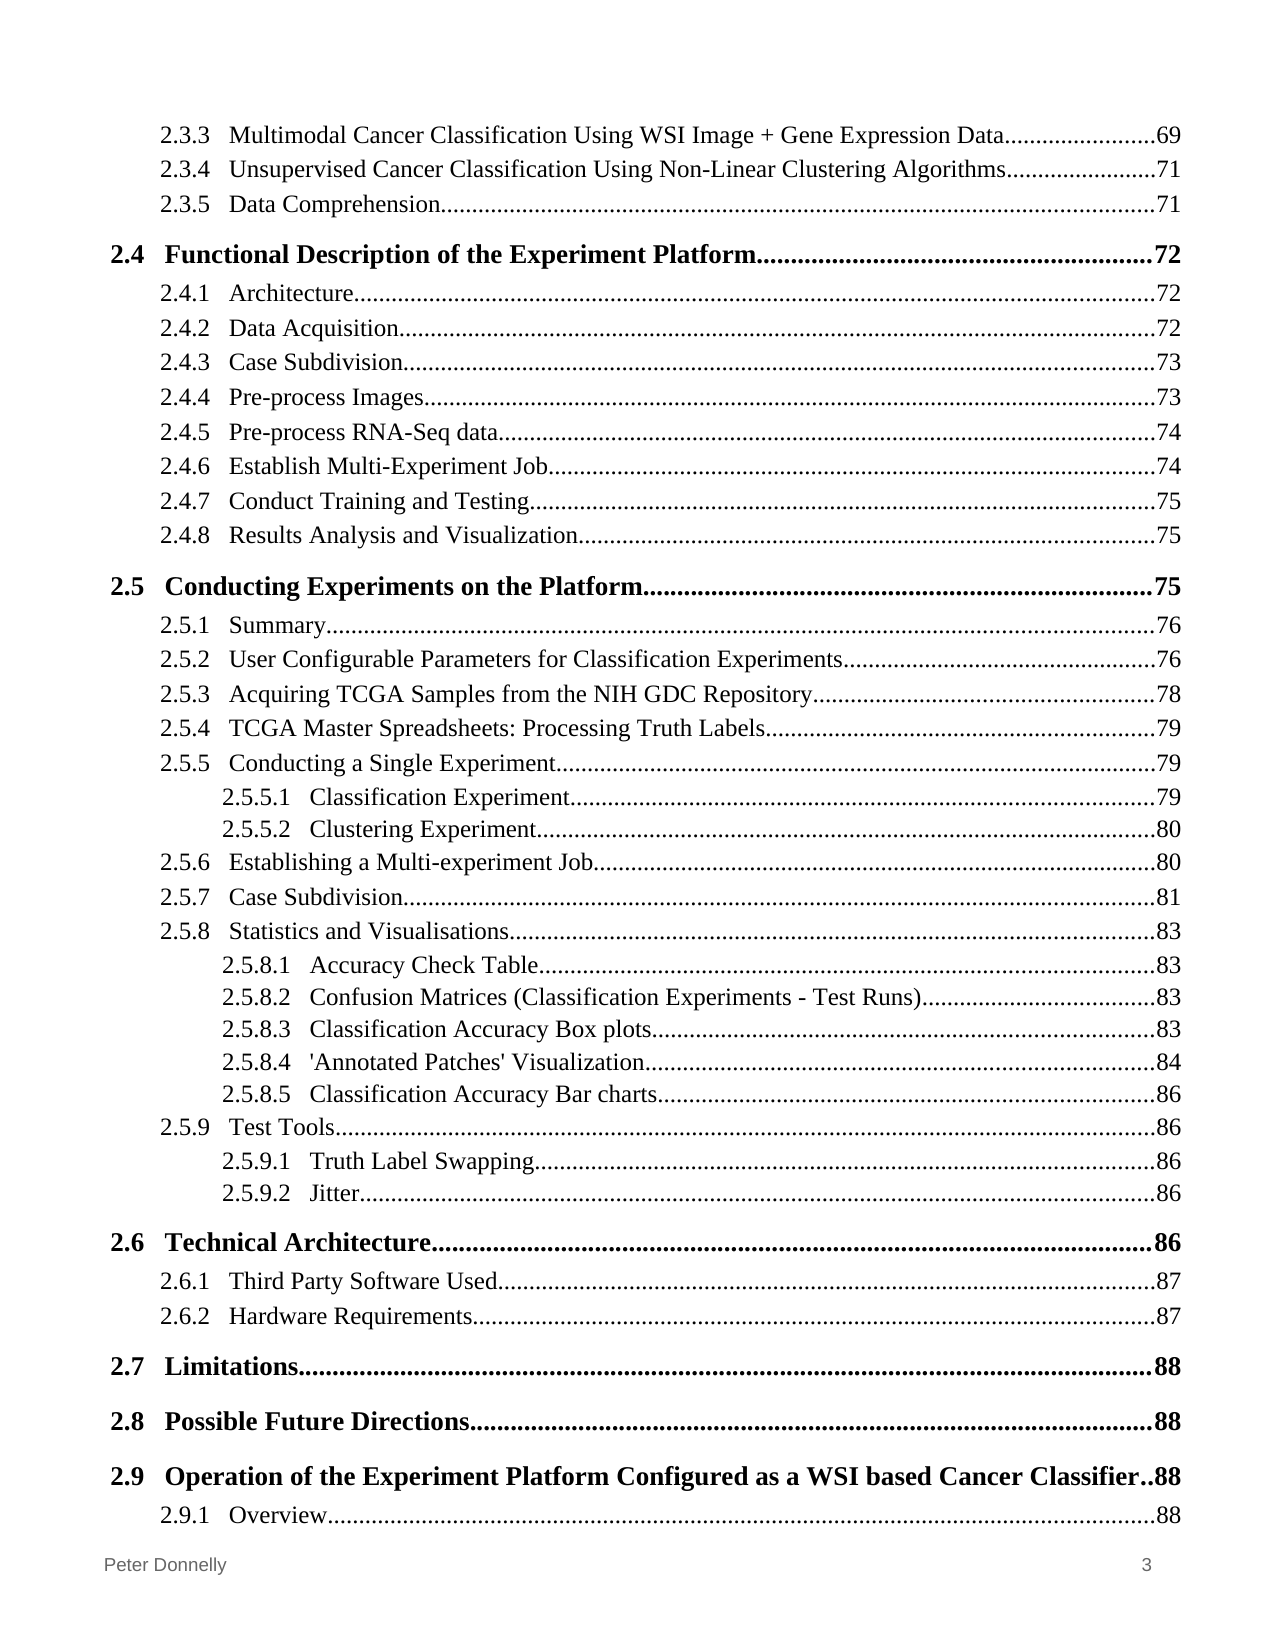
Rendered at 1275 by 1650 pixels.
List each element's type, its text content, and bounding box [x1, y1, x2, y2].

text 2.5.9.1 Truth Label Swapping 86 [216, 1146, 1181, 1175]
text 2.3.3 Multimodal Cancer Classification Using WSI Image + Gene Expression Data 69 [154, 120, 1181, 148]
text 2.4.3 Case Subdivision 73 [154, 347, 1181, 376]
text 2.4.7 Conduct Training and Testing 75 [154, 486, 1181, 514]
text 2.4.5 Pre-process RNA-Seq data 74 [154, 417, 1181, 445]
text 2.7 Limitations 88 [103, 1350, 1181, 1382]
text 2.4.8 Results Analysis and Visualization 75 [154, 520, 1181, 549]
text 2.5.5.2 Clustering Experiment 80 [216, 814, 1181, 843]
text 2.3.5 Data Comprehension 71 [154, 189, 1181, 218]
text 2.4.2 Data Acquisition 72 [154, 313, 1181, 342]
text 2.5.2 User Configurable Parameters for Classification Experiments 76 [154, 644, 1181, 673]
text 2.5.3 Acquiring TCGA Samples from the NIH GDC Repository 78 [154, 679, 1181, 708]
text 2.6.1 Third Party Software Used 87 [154, 1266, 1181, 1295]
text 2.4.4 Pre-process Images 73 [154, 382, 1181, 411]
text 2.5.8.2 Confusion Matrices (Classification Experiments - Test Runs) 83 [216, 982, 1181, 1011]
text 2.6 Technical Architecture 86 [103, 1226, 1181, 1258]
text 2.5.5.1 Classification Experiment 79 [216, 782, 1181, 810]
text 2.5.9.2 Jitter 86 [216, 1178, 1181, 1207]
text 2.5.8 Statistics and Visualisations 83 [154, 916, 1181, 945]
text 2.8 Possible Future Directions 88 [103, 1405, 1181, 1436]
text 2.6.2 Hardware Requirements 87 [154, 1301, 1181, 1330]
text 2.5.9 Test Tools 86 [154, 1112, 1181, 1141]
text 2.5.8.5 Classification Accuracy Bar charts 86 [216, 1079, 1181, 1108]
text 2.5.5 Conducting a Single Experiment 79 [154, 748, 1181, 777]
text 2.9 Operation of the Experiment Platform Configured as a WSI based Cancer Classifier 88 [103, 1460, 1181, 1491]
text 2.4 Functional Description of the Experiment Platform 72 [103, 238, 1181, 269]
text 2.5.8.1 Accuracy Check Table 83 [216, 950, 1181, 979]
text 2.5.8.3 Classification Accuracy Box plots 83 [216, 1014, 1181, 1043]
text 2.5.6 Establishing a Multi-experiment Job 80 [154, 847, 1181, 876]
text 2.4.1 Architecture 72 [154, 278, 1181, 307]
text 2.5.1 Summary 76 [154, 610, 1181, 638]
text 2.4.6 Establish Multi-Experiment Job 74 [154, 451, 1181, 480]
text 2.9.1 Overview 88 [154, 1500, 1181, 1529]
text 2.5.7 Case Subdivision 81 [154, 882, 1181, 911]
text 2.5 Conducting Experiments on the Platform 75 [103, 570, 1181, 601]
text 2.3.4 Unsupervised Cancer Classification Using Non-Linear Clustering Algorithms 71 [154, 154, 1181, 183]
text 2.5.4 TCGA Master Spreadsheets: Processing Truth Labels 79 [154, 713, 1181, 742]
text 2.5.8.4 'Annotated Patches' Visualization 84 [216, 1047, 1181, 1076]
